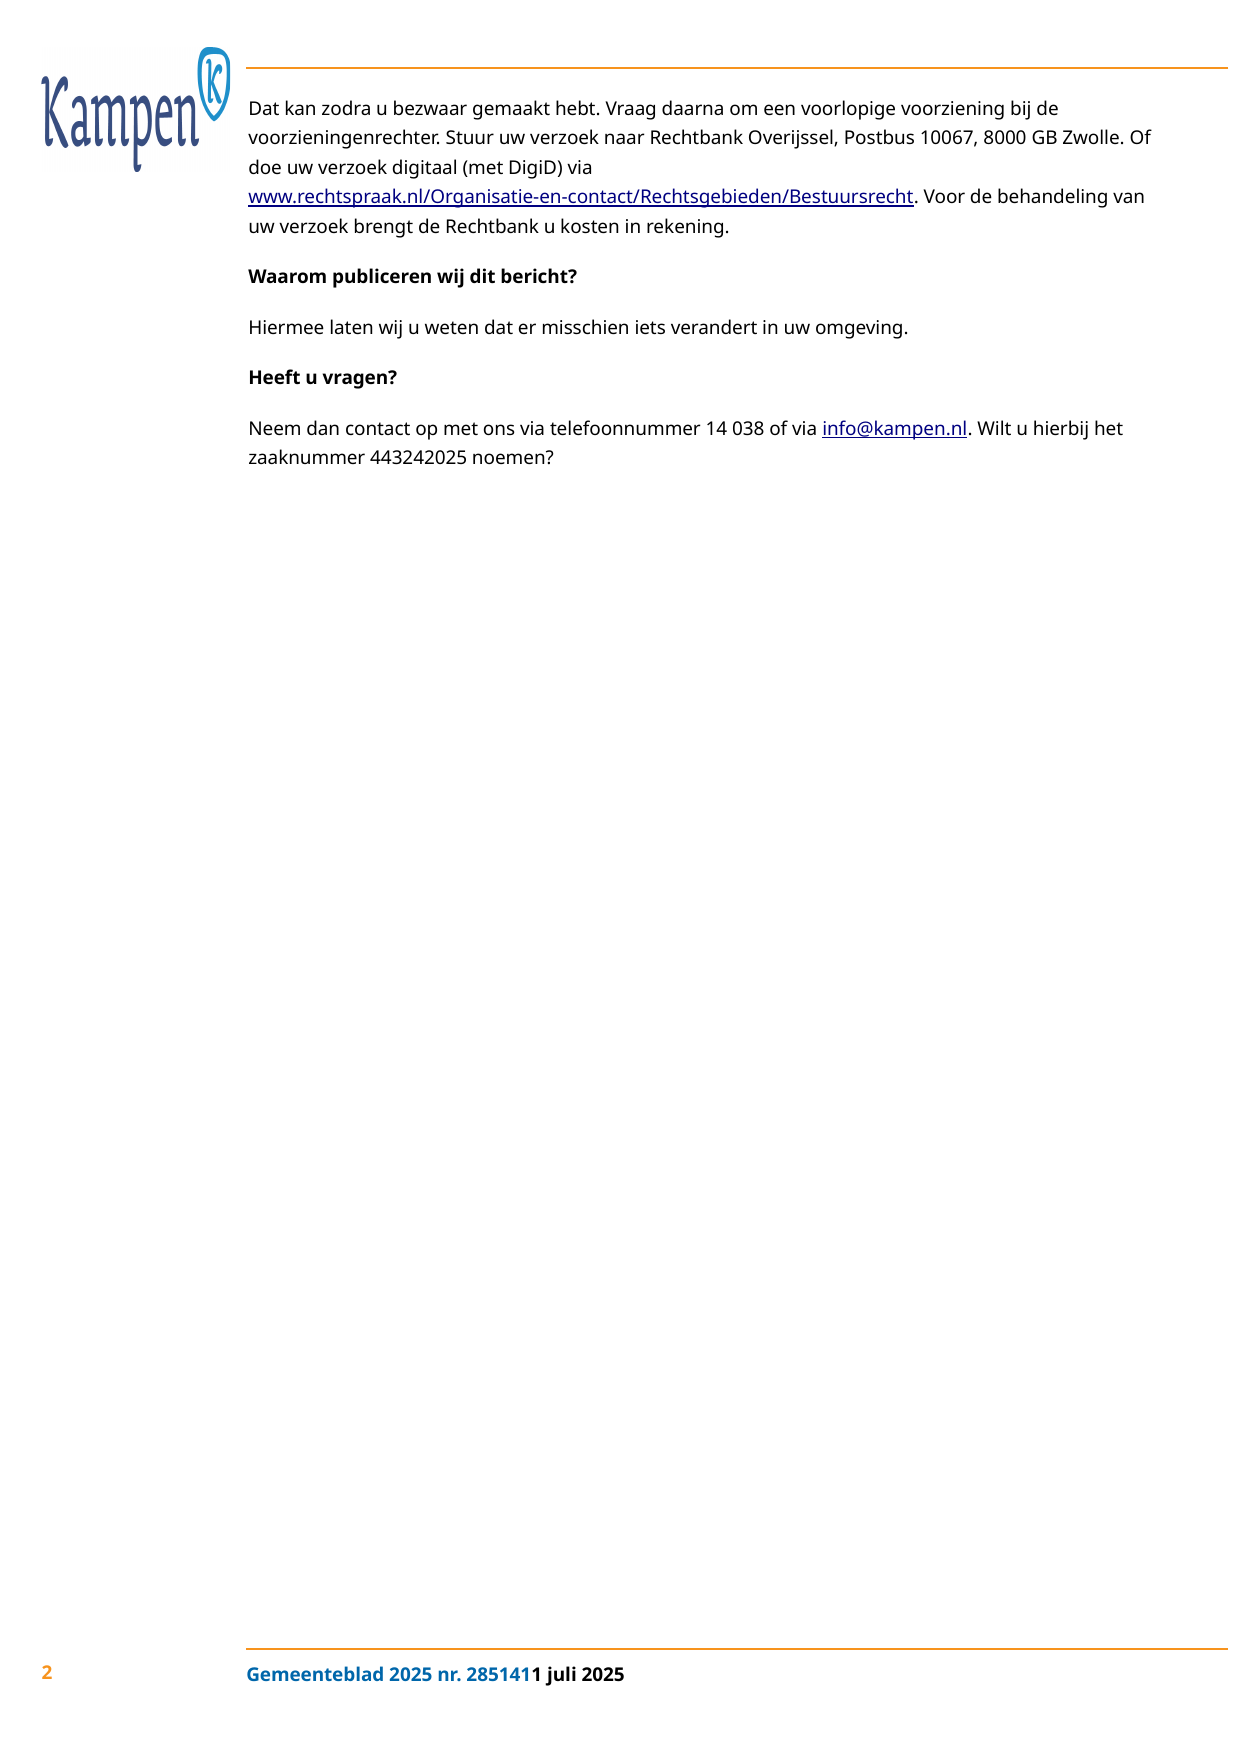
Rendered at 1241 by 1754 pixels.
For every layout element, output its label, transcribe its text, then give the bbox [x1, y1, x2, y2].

text Neem dan contact op met ons via telefoonnummer 14 038 of via info@kampen.nl. Wilt u hierbij het zaaknummer 443242025 noemen? [248, 415, 1152, 470]
text Waarom publiceren wij dit bericht? [248, 263, 1152, 289]
text Hiermee laten wij u weten dat er misschien iets verandert in uw omgeving. [248, 314, 1152, 340]
text Heeft u vragen? [248, 364, 1152, 390]
text Dat kan zodra u bezwaar gemaakt hebt. Vraag daarna om een voorlopige voorziening bij de voorzieningenrechter. Stuur uw verzoek naar Rechtbank Overijssel, Postbus 10067, 8000 GB Zwolle. Of doe uw verzoek digitaal (met DigiD) via www.rechtspraak.nl/Organisatie-en-contact/Rechtsgebieden/Bestuursrecht. Voor de behandeling van uw verzoek brengt de Rechtbank u kosten in rekening. [248, 95, 1152, 239]
picture [41, 47, 231, 172]
